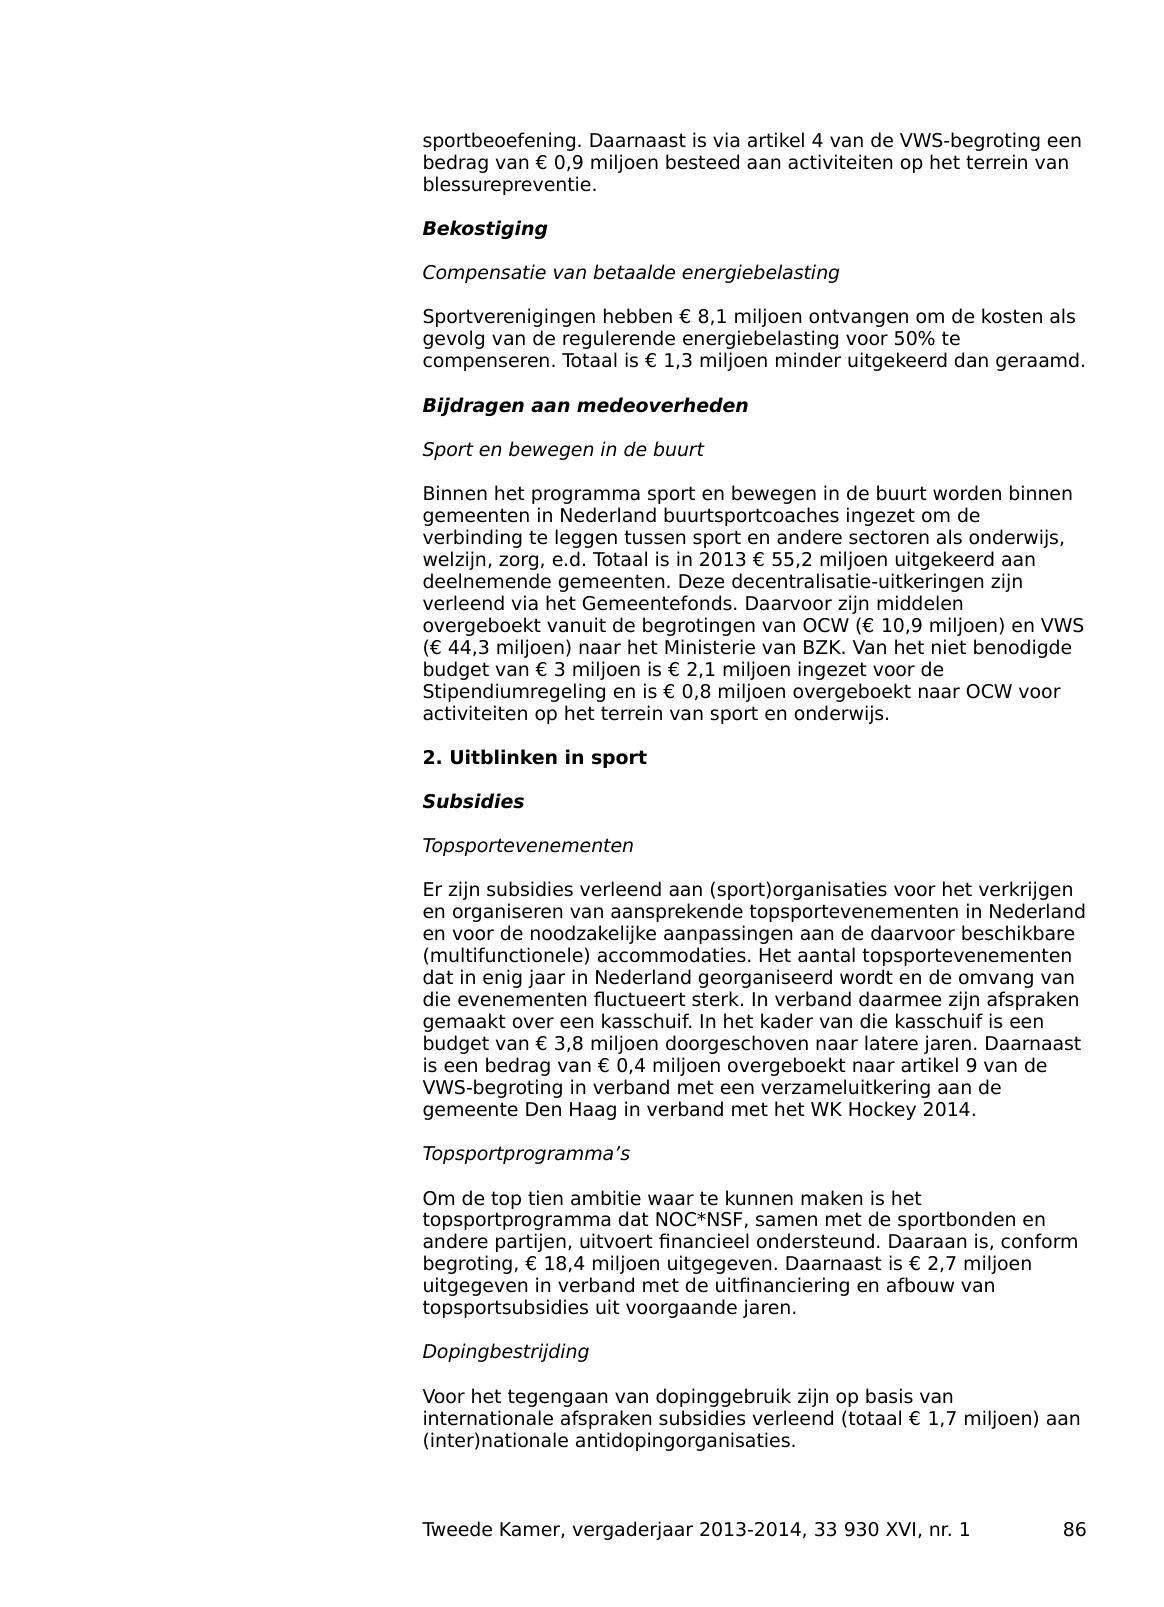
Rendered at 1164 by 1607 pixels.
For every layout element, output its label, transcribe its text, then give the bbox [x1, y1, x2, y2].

text Binnen het programma sport en bewegen in de buurt worden binnen gemeenten in Nederland buurtsportcoaches ingezet om de verbinding te leggen tussen sport en andere sectoren als onderwijs, welzijn, zorg, e.d. Totaal is in 2013 € 55,2 miljoen uitgekeerd aan deelnemende gemeenten. Deze decentralisatie-uitkeringen zijn verleend via het Gemeentefonds. Daarvoor zijn middelen overgeboekt vanuit de begrotingen van OCW (€ 10,9 miljoen) en VWS (€ 44,3 miljoen) naar het Ministerie van BZK. Van het niet benodigde budget van € 3 miljoen is € 2,1 miljoen ingezet voor de Stipendiumregeling en is € 0,8 miljoen overgeboekt naar OCW voor activiteiten op het terrein van sport en onderwijs. [422, 483, 1087, 724]
subtitle Topsportprogramma’s [422, 1143, 1087, 1165]
subtitle Bekostiging [422, 218, 1087, 240]
subtitle Compensatie van betaalde energiebelasting [422, 262, 1087, 284]
subtitle Sport en bewegen in de buurt [422, 439, 1087, 461]
subtitle Bijdragen aan medeoverheden [422, 394, 1087, 416]
text Om de top tien ambitie waar te kunnen maken is het topsportprogramma dat NOC*NSF, samen met de sportbonden en andere partijen, uitvoert financieel ondersteund. Daaraan is, conform begroting, € 18,4 miljoen uitgegeven. Daarnaast is € 2,7 miljoen uitgegeven in verband met de uitfinanciering en afbouw van topsportsubsidies uit voorgaande jaren. [422, 1187, 1087, 1319]
text Sportverenigingen hebben € 8,1 miljoen ontvangen om de kosten als gevolg van de regulerende energiebelasting voor 50% te compenseren. Totaal is € 1,3 miljoen minder uitgekeerd dan geraamd. [422, 306, 1087, 372]
subtitle Topsportevenementen [422, 835, 1087, 857]
text Er zijn subsidies verleend aan (sport)organisaties voor het verkrijgen en organiseren van aansprekende topsportevenementen in Nederland en voor de noodzakelijke aanpassingen aan de daarvoor beschikbare (multifunctionele) accommodaties. Het aantal topsportevenementen dat in enig jaar in Nederland georganiseerd wordt en de omvang van die evenementen fluctueert sterk. In verband daarmee zijn afspraken gemaakt over een kasschuif. In het kader van die kasschuif is een budget van € 3,8 miljoen doorgeschoven naar latere jaren. Daarnaast is een bedrag van € 0,4 miljoen overgeboekt naar artikel 9 van de VWS-begroting in verband met een verzameluitkering aan de gemeente Den Haag in verband met het WK Hockey 2014. [422, 879, 1087, 1121]
text Voor het tegengaan van dopinggebruik zijn op basis van internationale afspraken subsidies verleend (totaal € 1,7 miljoen) aan (inter)nationale antidopingorganisaties. [422, 1386, 1087, 1452]
subtitle 2. Uitblinken in sport [422, 747, 1087, 769]
text sportbeoefening. Daarnaast is via artikel 4 van de VWS-begroting een bedrag van € 0,9 miljoen besteed aan activiteiten op het terrein van blessurepreventie. [422, 130, 1087, 196]
subtitle Dopingbestrijding [422, 1341, 1087, 1363]
subtitle Subsidies [422, 791, 1087, 813]
